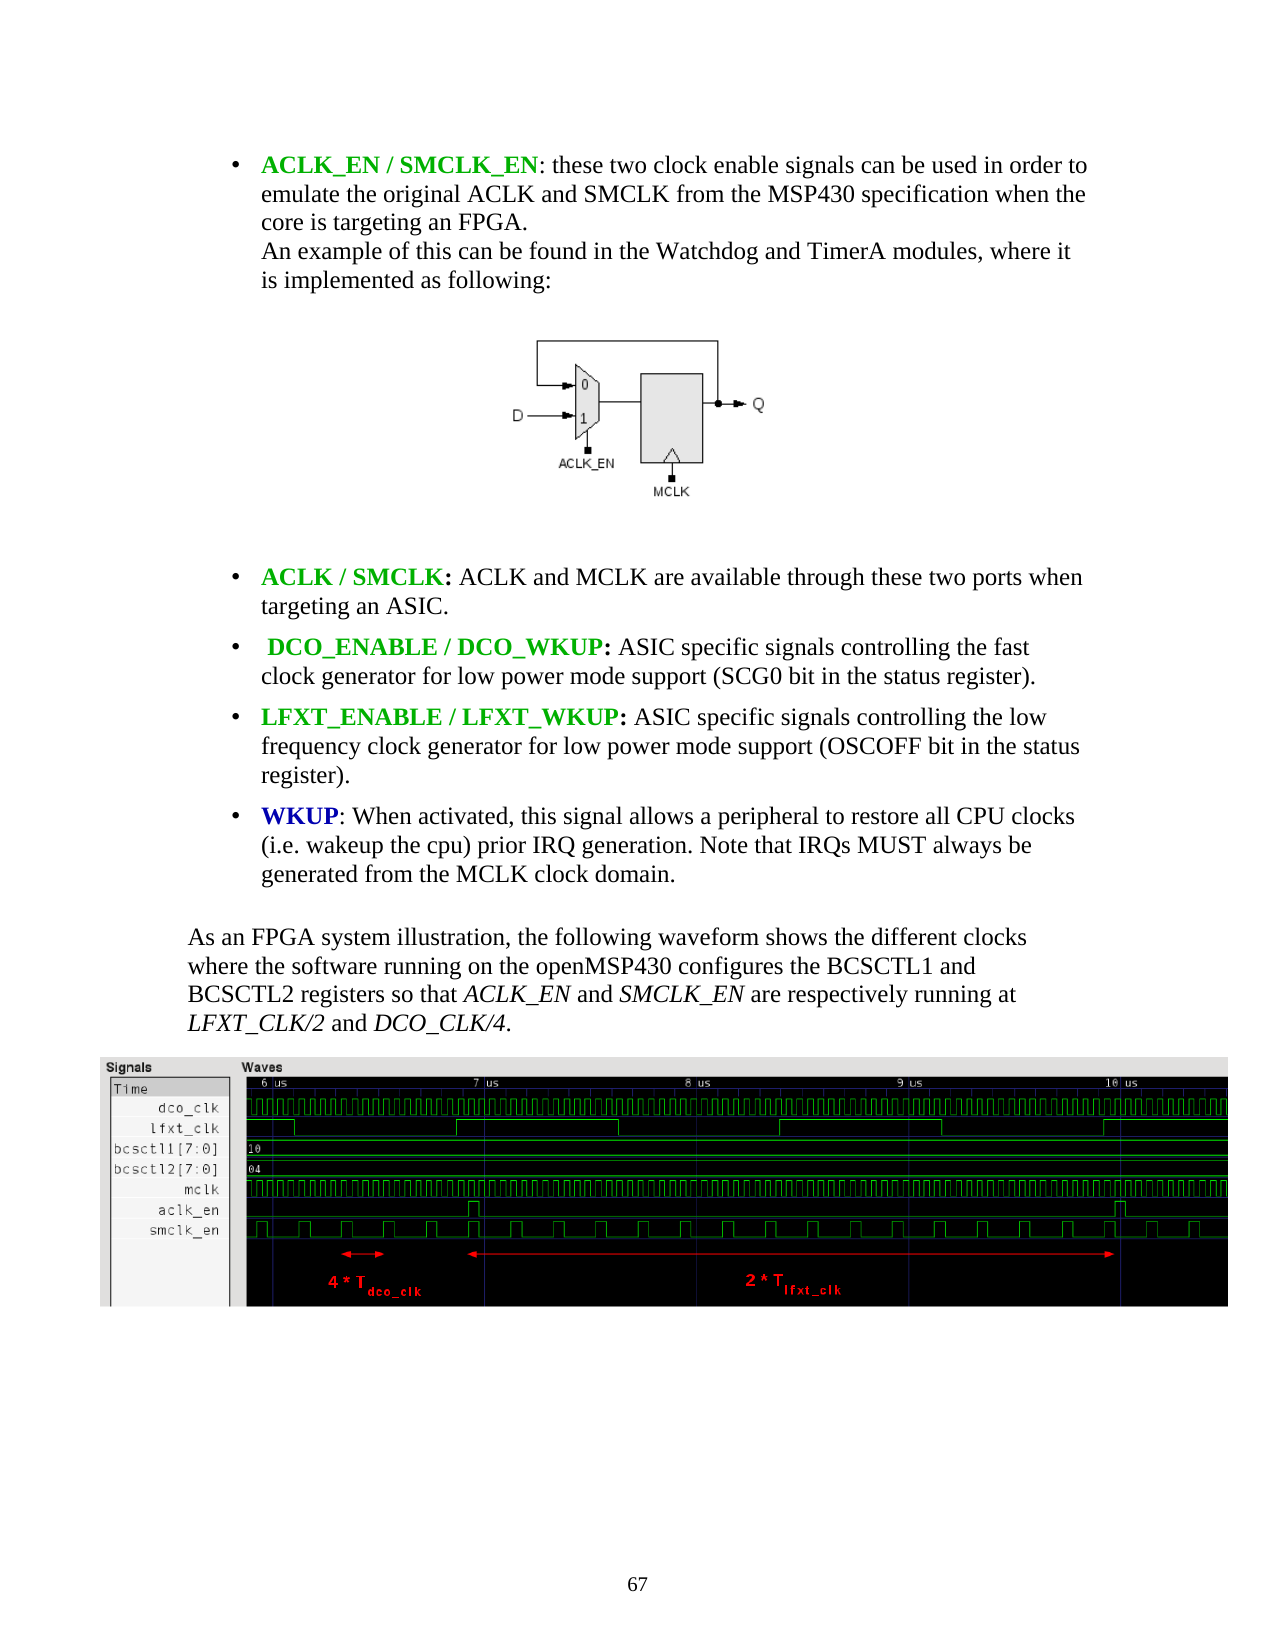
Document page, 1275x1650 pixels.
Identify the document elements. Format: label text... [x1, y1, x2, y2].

text As an FPGA system illustration, the following waveform shows the different clocks where the software running on the openMSP430 configures the BCSCTL1 and BCSCTL2 registers so that ACLK_EN and SMCLK_EN are respectively running at LFXT_CLK/2 and DCO_CLK/4. [187, 922, 1088, 1037]
list DCO_ENABLE / DCO_WKUP: ASIC specific signals controlling the fast clock generator for low power mode support (SCG0 bit in the status register). [231, 632, 1088, 690]
list ACLK_EN / SMCLK_EN: these two clock enable signals can be used in order to emulate the original ACLK and SMCLK from the MSP430 specification when the core is targeting an FPGA. An example of this can be found in the Watchdog and TimerA modules, where it is implemented as following: [231, 150, 1088, 294]
picture [475, 310, 800, 522]
picture [98, 1057, 1229, 1307]
list ACLK / SMCLK: ACLK and MCLK are available through these two ports when targeting an ASIC. [231, 562, 1088, 620]
list WKUP: When activated, this signal allows a peripheral to restore all CPU clocks (i.e. wakeup the cpu) prior IRQ generation. Note that IRQs MUST always be generated from the MCLK clock domain. [231, 801, 1088, 887]
list LFXT_ENABLE / LFXT_WKUP: ASIC specific signals controlling the low frequency clock generator for low power mode support (OSCOFF bit in the status register). [231, 702, 1088, 789]
